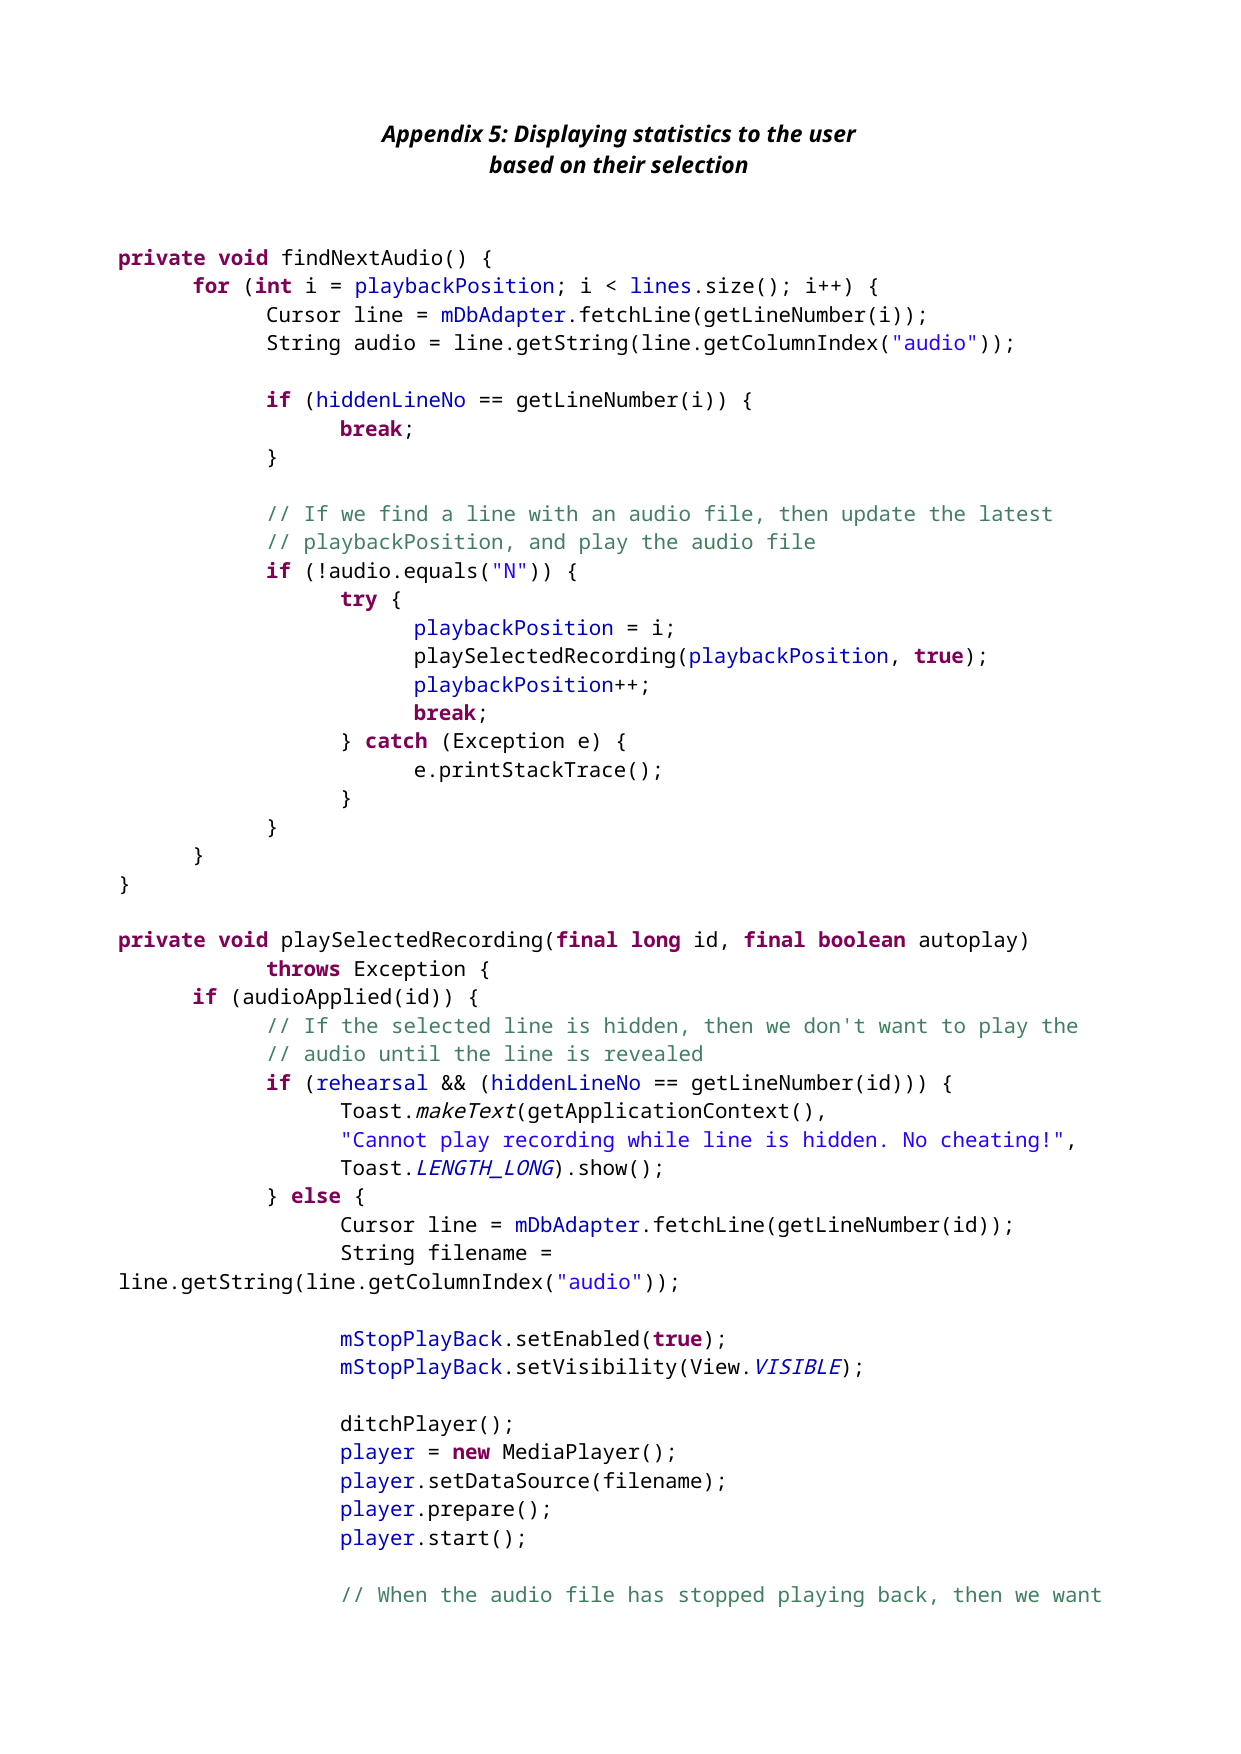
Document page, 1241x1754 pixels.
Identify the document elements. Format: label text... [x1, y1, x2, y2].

text break; [118, 414, 1122, 442]
text playSelectedRecording(playbackPosition, true); [118, 641, 1122, 670]
text player = new MediaPlayer(); [118, 1437, 1122, 1466]
text // If the selected line is hidden, then we don't want to play the [118, 1011, 1122, 1039]
text // If we find a line with an audio file, then update the latest [118, 499, 1122, 527]
text } [118, 840, 1122, 869]
text playbackPosition++; [118, 670, 1122, 698]
text throws Exception { [118, 954, 1122, 982]
text player.setDataSource(filename); [118, 1466, 1122, 1494]
text private void findNextAudio() { [118, 243, 1122, 272]
text } [118, 812, 1122, 840]
text // playbackPosition, and play the audio file [118, 527, 1122, 556]
text player.prepare(); [118, 1494, 1122, 1523]
text Cursor line = mDbAdapter.fetchLine(getLineNumber(i)); [118, 300, 1122, 328]
text } [118, 783, 1122, 812]
text if (audioApplied(id)) { [118, 982, 1122, 1011]
text } [118, 442, 1122, 471]
text player.start(); [118, 1523, 1122, 1551]
text Appendix 5: Displaying statistics to the user [118, 118, 1122, 149]
text } catch (Exception e) { [118, 727, 1122, 755]
text mStopPlayBack.setEnabled(true); [118, 1324, 1122, 1352]
text break; [118, 698, 1122, 727]
text playbackPosition = i; [118, 613, 1122, 641]
text Cursor line = mDbAdapter.fetchLine(getLineNumber(id)); [118, 1210, 1122, 1238]
text Toast.makeText(getApplicationContext(), [118, 1096, 1122, 1125]
text private void playSelectedRecording(final long id, final boolean autoplay) [118, 926, 1122, 954]
text // When the audio file has stopped playing back, then we want [118, 1580, 1122, 1608]
text try { [118, 584, 1122, 613]
text for (int i = playbackPosition; i < lines.size(); i++) { [118, 272, 1122, 300]
text ditchPlayer(); [118, 1409, 1122, 1437]
text based on their selection [118, 149, 1122, 181]
text if (!audio.equals("N")) { [118, 556, 1122, 584]
text Toast.LENGTH_LONG).show(); [118, 1153, 1122, 1182]
text e.printStackTrace(); [118, 755, 1122, 783]
text } [118, 869, 1122, 897]
text String audio = line.getString(line.getColumnIndex("audio")); [118, 328, 1122, 357]
text // audio until the line is revealed [118, 1039, 1122, 1068]
text mStopPlayBack.setVisibility(View.VISIBLE); [118, 1352, 1122, 1381]
text } else { [118, 1182, 1122, 1210]
text "Cannot play recording while line is hidden. No cheating!", [118, 1125, 1122, 1153]
text String filename = line.getString(line.getColumnIndex("audio")); [118, 1238, 1122, 1295]
text if (rehearsal && (hiddenLineNo == getLineNumber(id))) { [118, 1068, 1122, 1096]
text if (hiddenLineNo == getLineNumber(i)) { [118, 385, 1122, 414]
